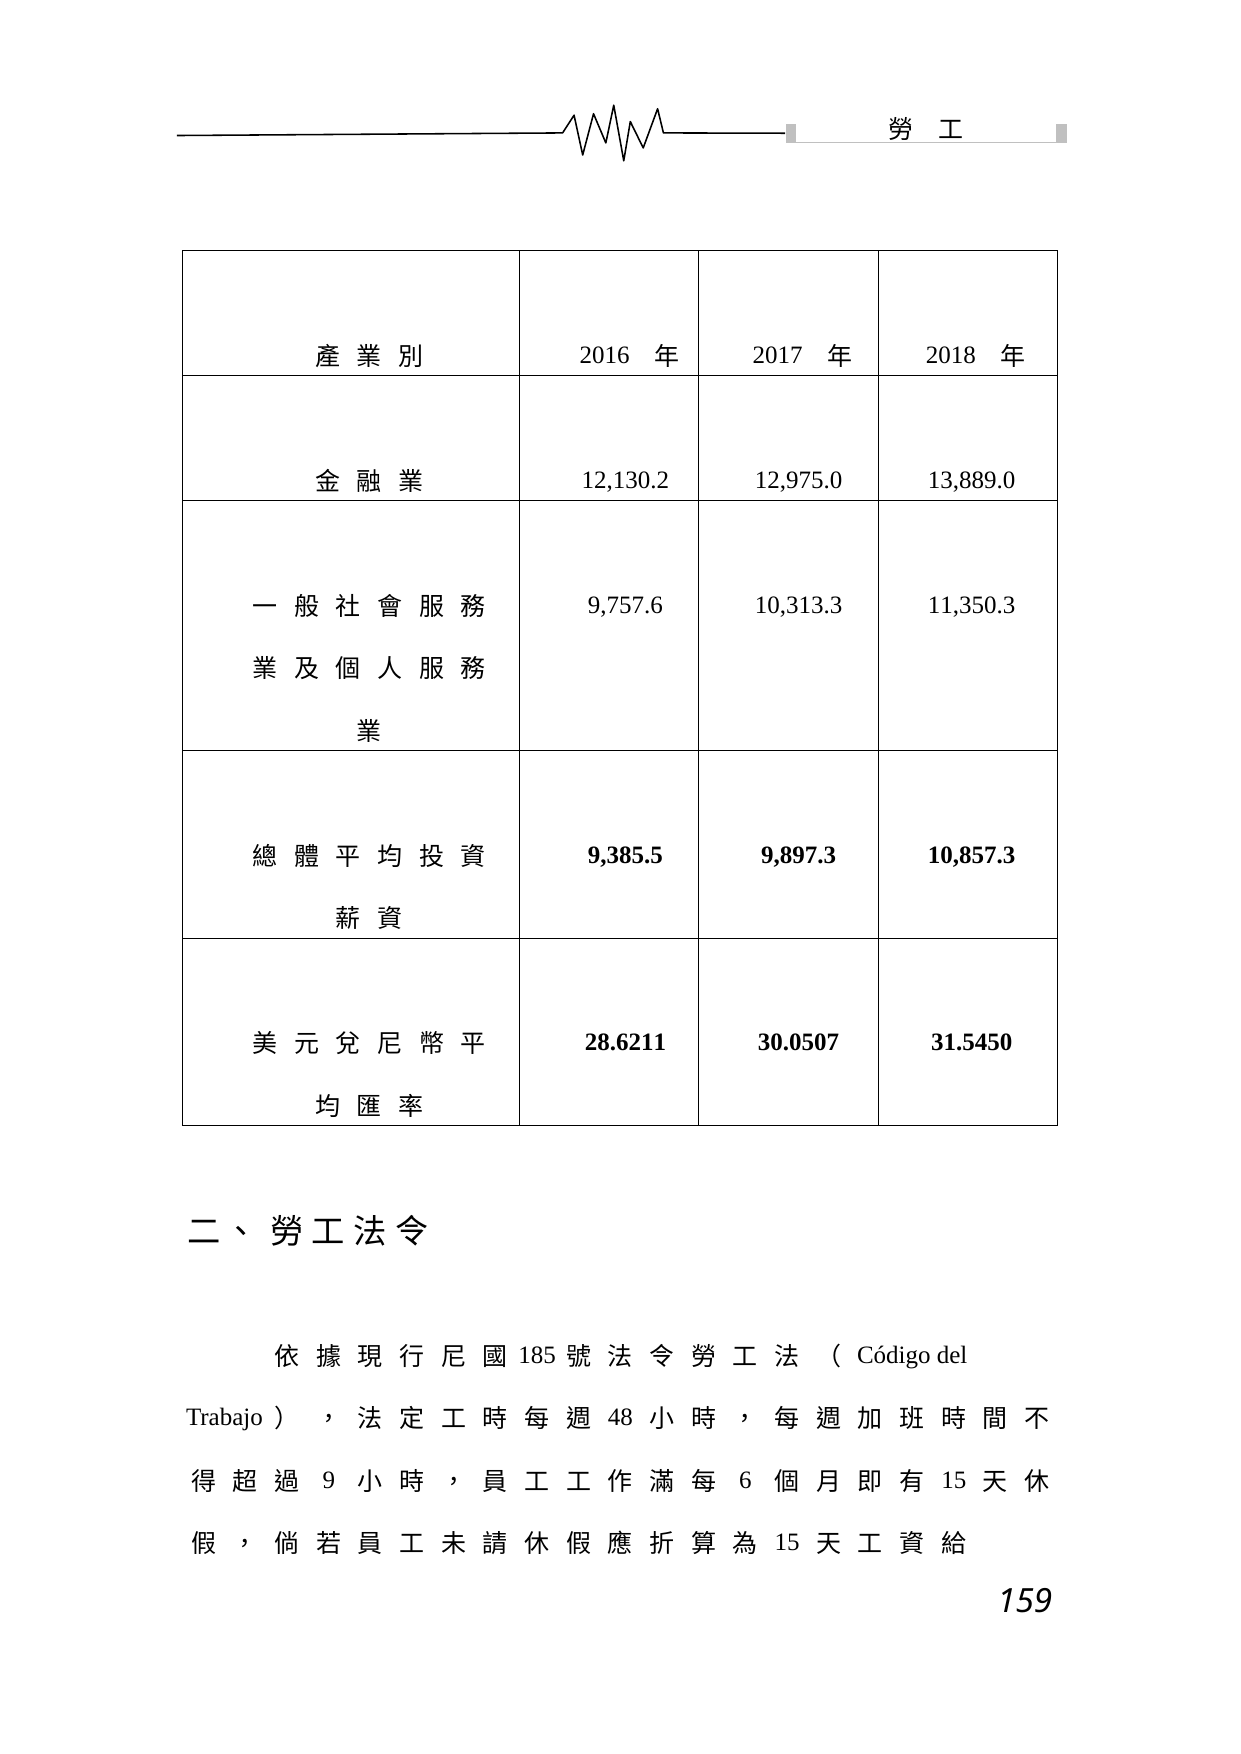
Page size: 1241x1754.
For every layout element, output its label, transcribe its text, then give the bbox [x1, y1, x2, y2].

table_cell 總體平均投資薪資 [183, 751, 519, 938]
table_cell 28.6211 [520, 939, 698, 1125]
table_header 2017年 [699, 251, 878, 375]
text 依據現行尼國185號法令勞工法（Código del Trabajo），法定工時每週48小時，每週加班時間不得超過9小時，員工工作滿每6個月即有15天休假，倘若員工未請休假應折算為15天工資給 [183, 1313, 1058, 1563]
table_header 2016年 [520, 251, 698, 375]
table_header 2018年 [879, 251, 1057, 375]
table_cell 13,889.0 [879, 376, 1057, 500]
table_cell 31.5450 [879, 939, 1057, 1125]
table_cell 一般社會服務業及個人服務業 [183, 501, 519, 750]
table_header 產業別 [183, 251, 519, 375]
table_cell 9,385.5 [520, 751, 698, 938]
table_cell 10,313.3 [699, 501, 878, 750]
table_cell 11,350.3 [879, 501, 1057, 750]
table_cell 美元兌尼幣平均匯率 [183, 939, 519, 1125]
table_cell 10,857.3 [879, 751, 1057, 938]
table_cell 12,975.0 [699, 376, 878, 500]
table_cell 30.0507 [699, 939, 878, 1125]
table_cell 9,897.3 [699, 751, 878, 938]
table_cell 12,130.2 [520, 376, 698, 500]
table_cell 9,757.6 [520, 501, 698, 750]
table_cell 金融業 [183, 376, 519, 500]
text 二、勞工法令 [183, 1188, 1058, 1250]
